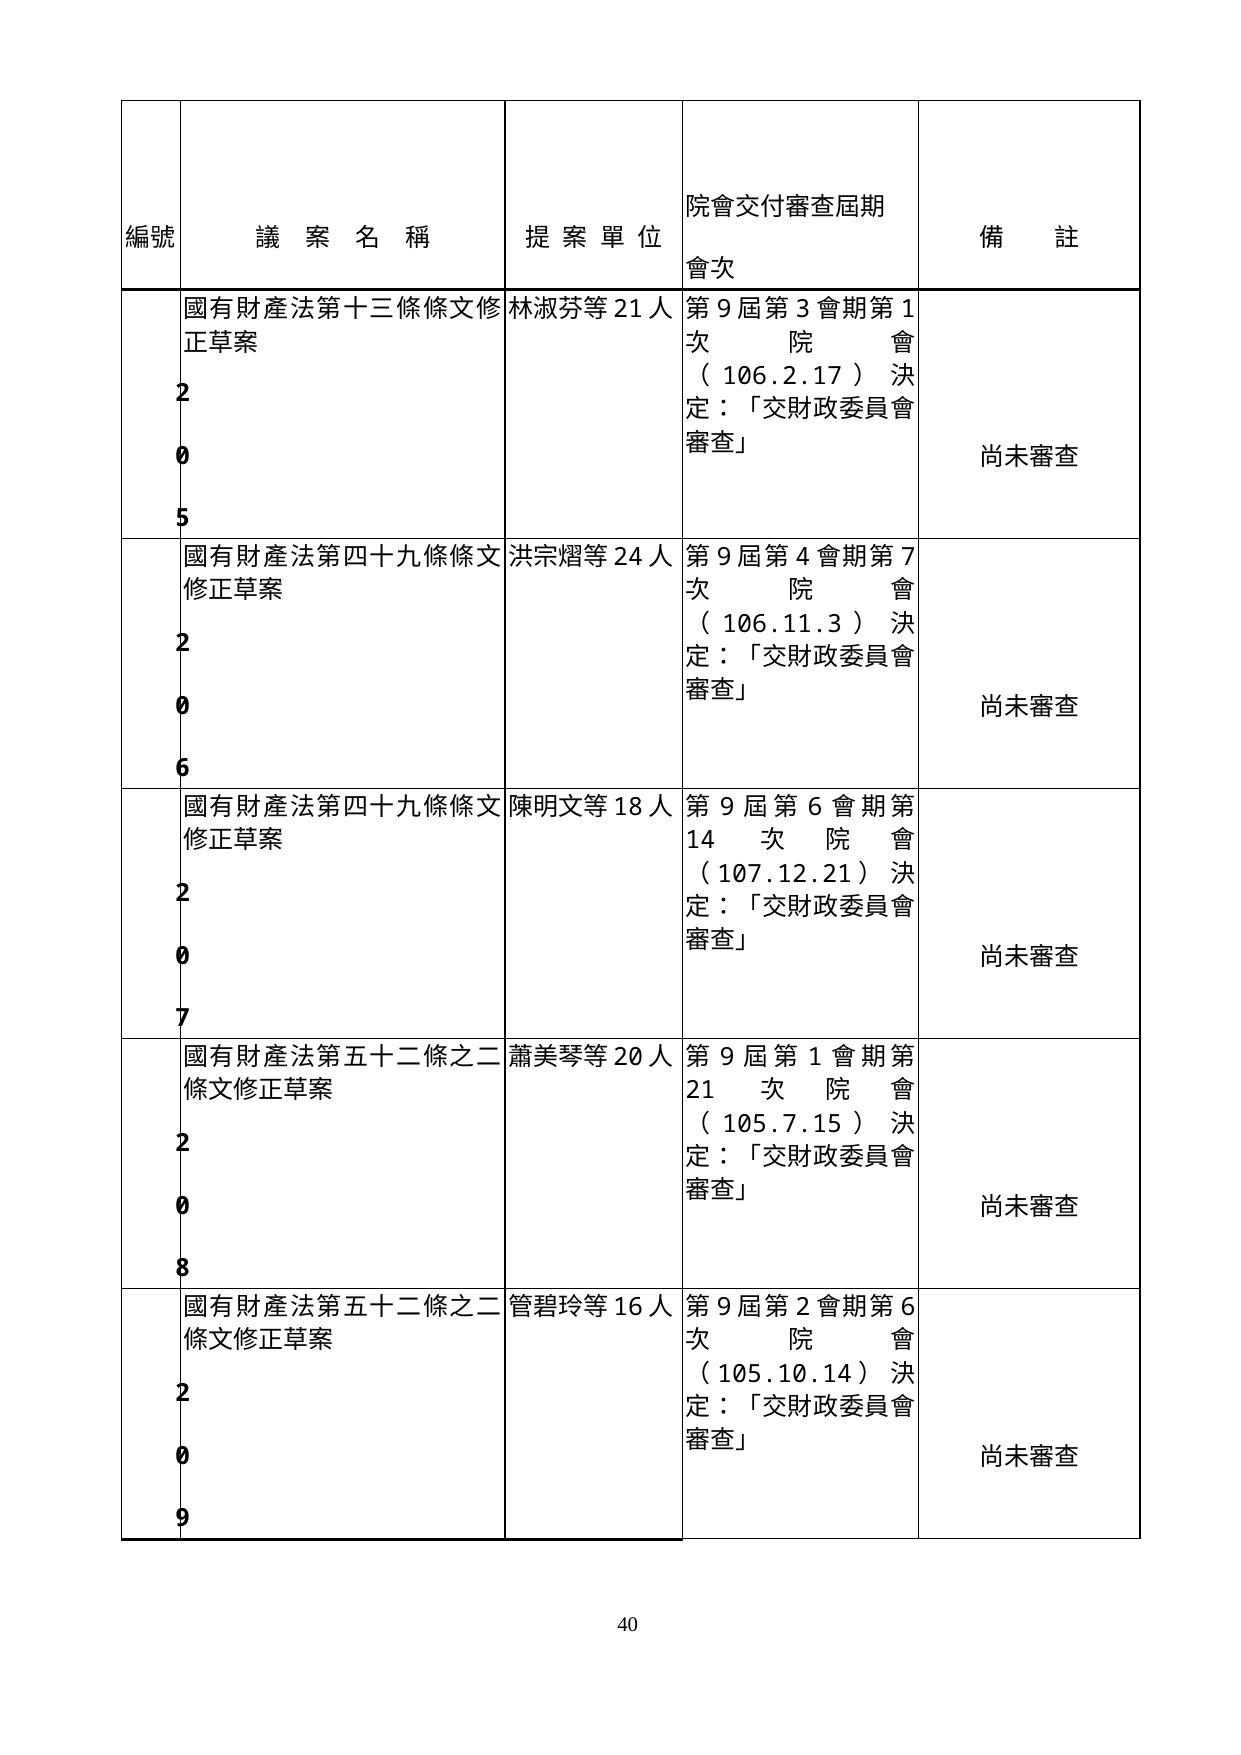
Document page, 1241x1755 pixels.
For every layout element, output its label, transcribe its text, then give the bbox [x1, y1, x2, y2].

table_cell 第9屆第1會期第21次院會（105.7.15）決定：「交財政委員會審查」 [683, 1039, 918, 1288]
table_header 備 註 [919, 101, 1139, 288]
table_header 院會交付審查屆期 會次 [683, 101, 918, 288]
table_cell [122, 789, 180, 1038]
table_cell 尚未審查 [919, 291, 1139, 538]
table_cell 尚未審查 [919, 1289, 1139, 1538]
table_cell 尚未審查 [919, 789, 1139, 1038]
table_cell 國有財產法第四十九條條文修正草案 [181, 539, 504, 788]
table_cell [122, 1039, 180, 1288]
table_cell 第9屆第4會期第7次院會（106.11.3）決定：「交財政委員會審查」 [683, 539, 918, 788]
table_cell 尚未審查 [919, 1039, 1139, 1288]
table_cell 第9屆第6會期第14次院會（107.12.21）決定：「交財政委員會審查」 [683, 789, 918, 1038]
table_cell 第9屆第3會期第1次院會（106.2.17）決定：「交財政委員會審查」 [683, 291, 918, 538]
table_cell 國有財產法第五十二條之二條文修正草案 [181, 1039, 504, 1288]
table_cell 第9屆第2會期第6次院會（105.10.14）決定：「交財政委員會審查」 [683, 1289, 918, 1538]
table_cell [122, 1289, 180, 1538]
table_header 議 案 名 稱 [181, 101, 504, 288]
table_cell 蕭美琴等20人 [506, 1039, 682, 1288]
table_cell 國有財產法第十三條條文修正草案 [181, 291, 504, 538]
table_cell [122, 291, 180, 538]
table_cell 洪宗熠等24人 [506, 539, 682, 788]
table_cell 陳明文等18人 [506, 789, 682, 1038]
table_cell 管碧玲等16人 [506, 1289, 682, 1538]
table_header 編號 [122, 101, 180, 288]
table_cell [122, 539, 180, 788]
table_cell 尚未審查 [919, 539, 1139, 788]
table_header 提 案 單 位 [506, 101, 682, 288]
table_cell 林淑芬等21人 [506, 291, 682, 538]
table_cell 國有財產法第五十二條之二條文修正草案 [181, 1289, 504, 1538]
table_cell 國有財產法第四十九條條文修正草案 [181, 789, 504, 1038]
